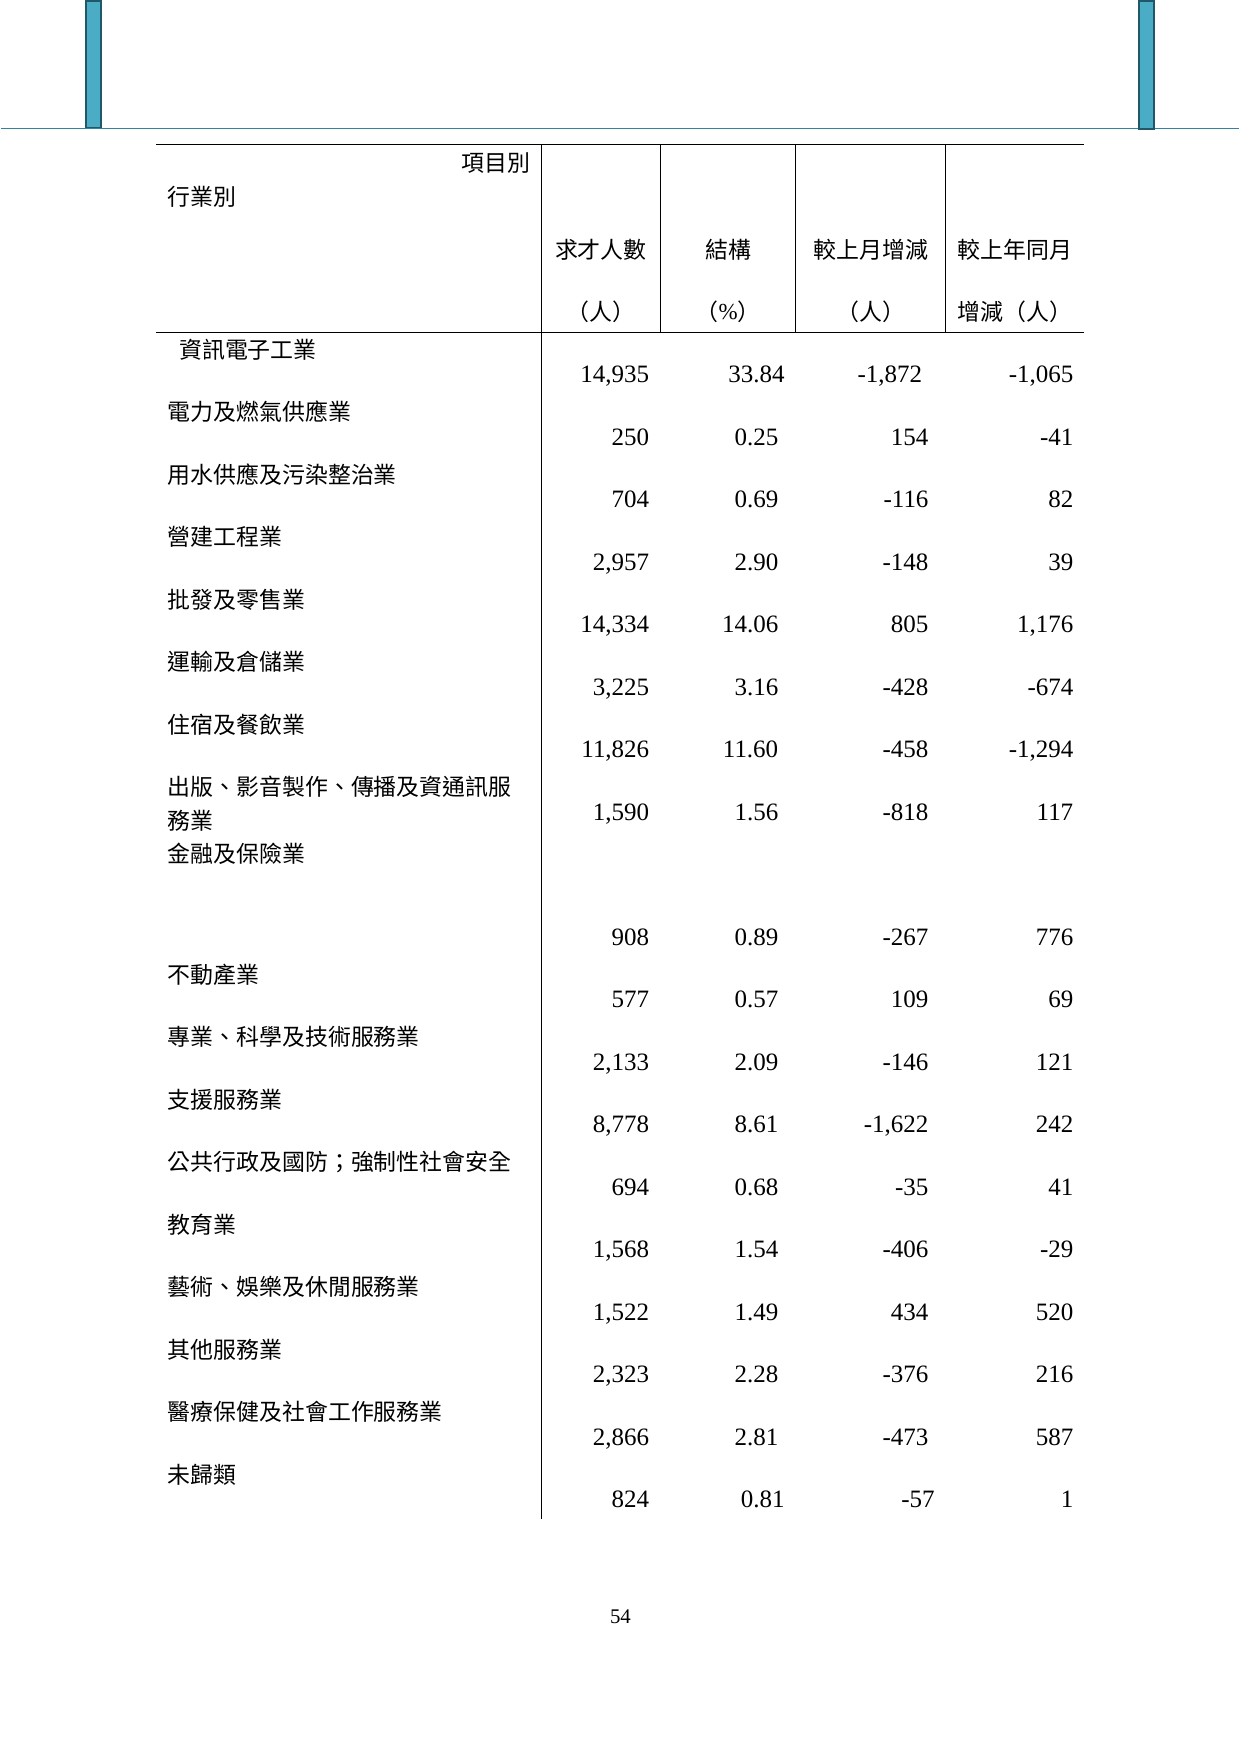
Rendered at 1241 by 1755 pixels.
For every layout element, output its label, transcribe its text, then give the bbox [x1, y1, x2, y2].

table_cell 不動產業 [156, 957, 541, 1019]
table_cell 其他服務業 [156, 1332, 541, 1394]
table_cell 1,590 [542, 769, 660, 836]
table_cell 電力及燃氣供應業 [156, 394, 541, 457]
table_cell -1,065 [946, 333, 1084, 394]
table_cell -35 [795, 1144, 946, 1207]
table_cell 434 [795, 1269, 946, 1332]
table_cell 住宿及餐飲業 [156, 707, 541, 769]
table_cell 未歸類 [156, 1457, 541, 1519]
table_cell 0.57 [660, 957, 795, 1019]
table_cell 776 [946, 836, 1084, 957]
table_cell 2.09 [660, 1019, 795, 1082]
table_cell 出版、影音製作、傳播及資通訊服務業 [156, 769, 541, 836]
table_cell 8.61 [660, 1082, 795, 1144]
table_cell 教育業 [156, 1207, 541, 1269]
table_cell 14,935 [542, 333, 660, 394]
table_cell -406 [795, 1207, 946, 1269]
table_cell 33.84 [660, 333, 795, 394]
table_cell 242 [946, 1082, 1084, 1144]
table_cell 82 [946, 457, 1084, 519]
table_cell 2.28 [660, 1332, 795, 1394]
table_cell 藝術、娛樂及休閒服務業 [156, 1269, 541, 1332]
table_cell 0.25 [660, 394, 795, 457]
table_cell 14,334 [542, 582, 660, 644]
table_cell 14.06 [660, 582, 795, 644]
table_cell 1,522 [542, 1269, 660, 1332]
table_cell 批發及零售業 [156, 582, 541, 644]
table_cell 520 [946, 1269, 1084, 1332]
table_cell 醫療保健及社會工作服務業 [156, 1394, 541, 1457]
table_cell 2,133 [542, 1019, 660, 1082]
table_cell 216 [946, 1332, 1084, 1394]
table_cell -41 [946, 394, 1084, 457]
table_cell 704 [542, 457, 660, 519]
table_cell 金融及保險業 [156, 836, 541, 957]
table_cell 2.90 [660, 519, 795, 582]
table_cell 1 [946, 1457, 1084, 1519]
table_header 較上年同月增減（人） [946, 145, 1084, 332]
table_cell 805 [795, 582, 946, 644]
table_cell 3,225 [542, 644, 660, 707]
table_cell -1,872 [795, 333, 946, 394]
table_cell -29 [946, 1207, 1084, 1269]
table_cell -1,294 [946, 707, 1084, 769]
table_cell -57 [795, 1457, 946, 1519]
table_cell 營建工程業 [156, 519, 541, 582]
table_header 較上月增減 （人） [796, 145, 945, 332]
table_cell 41 [946, 1144, 1084, 1207]
table_cell 577 [542, 957, 660, 1019]
table_cell -428 [795, 644, 946, 707]
table_cell 117 [946, 769, 1084, 836]
table_cell -146 [795, 1019, 946, 1082]
table_cell 250 [542, 394, 660, 457]
table_cell -148 [795, 519, 946, 582]
table_cell 1,176 [946, 582, 1084, 644]
table_cell 1.49 [660, 1269, 795, 1332]
table_cell -818 [795, 769, 946, 836]
table_cell 11.60 [660, 707, 795, 769]
table_cell -376 [795, 1332, 946, 1394]
table_cell -116 [795, 457, 946, 519]
table_cell 1.56 [660, 769, 795, 836]
table_cell 2,866 [542, 1394, 660, 1457]
table_cell 0.89 [660, 836, 795, 957]
table_header 項目別 行業別 [156, 145, 541, 332]
table_cell 資訊電子工業 [156, 333, 541, 394]
table_cell 專業、科學及技術服務業 [156, 1019, 541, 1082]
table_cell 69 [946, 957, 1084, 1019]
table_cell -458 [795, 707, 946, 769]
table_cell 109 [795, 957, 946, 1019]
table_cell 154 [795, 394, 946, 457]
table_header 結構 （%） [661, 145, 795, 332]
table_cell 運輸及倉儲業 [156, 644, 541, 707]
table_cell 公共行政及國防；強制性社會安全 [156, 1144, 541, 1207]
table_header 求才人數 （人） [542, 145, 660, 332]
table_cell 0.69 [660, 457, 795, 519]
table_cell 39 [946, 519, 1084, 582]
table_cell 1,568 [542, 1207, 660, 1269]
table_cell -1,622 [795, 1082, 946, 1144]
table_cell 2.81 [660, 1394, 795, 1457]
table_cell 587 [946, 1394, 1084, 1457]
table_cell 0.68 [660, 1144, 795, 1207]
table_cell -267 [795, 836, 946, 957]
table_cell 用水供應及污染整治業 [156, 457, 541, 519]
table_cell 2,957 [542, 519, 660, 582]
table_cell 824 [542, 1457, 660, 1519]
table_cell 2,323 [542, 1332, 660, 1394]
table_cell 8,778 [542, 1082, 660, 1144]
table_cell 0.81 [660, 1457, 795, 1519]
table_cell 3.16 [660, 644, 795, 707]
table_cell 694 [542, 1144, 660, 1207]
table_cell 1.54 [660, 1207, 795, 1269]
table_cell -674 [946, 644, 1084, 707]
table_cell 支援服務業 [156, 1082, 541, 1144]
table_cell 11,826 [542, 707, 660, 769]
table_cell 121 [946, 1019, 1084, 1082]
table_cell 908 [542, 836, 660, 957]
table_cell -473 [795, 1394, 946, 1457]
